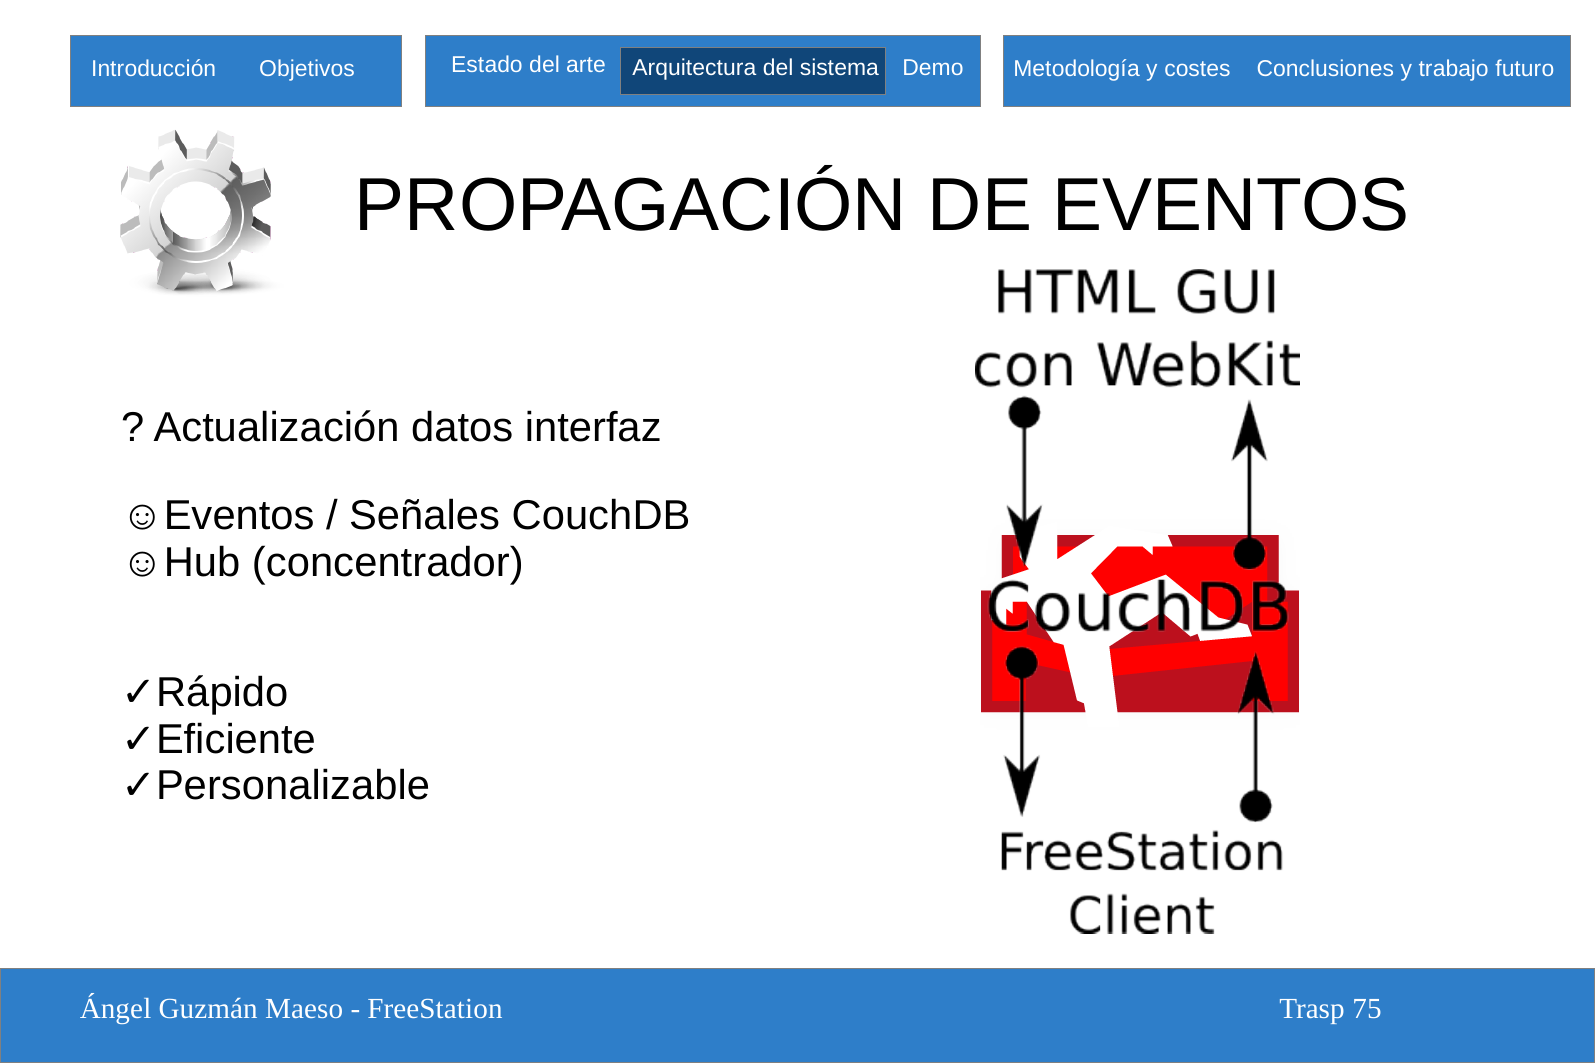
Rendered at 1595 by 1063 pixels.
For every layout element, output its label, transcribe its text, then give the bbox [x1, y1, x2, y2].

picture [82, 100, 308, 325]
text_box [425, 35, 981, 47]
title Conclusiones y trabajo futuro [1228, 36, 1583, 101]
title Arquitectura del sistema [625, 41, 886, 94]
text_box [425, 88, 981, 107]
title [118, 224, 1554, 336]
title Estado del arte [413, 41, 644, 89]
text_box ? Actualización datos interfaz ☺Eventos / Señales CouchDB ☺Hub (concentrador) ✓Rápido ✓Eficiente ✓Personalizable [106, 396, 827, 816]
title Metodología y costes [981, 36, 1228, 101]
title Demo [868, 47, 999, 88]
picture [975, 269, 1300, 934]
text_box [70, 101, 82, 107]
title Introducción [64, 36, 243, 101]
text_box [70, 35, 402, 107]
text_box [1003, 101, 1571, 107]
title PROPAGACIÓN DE EVENTOS [308, 148, 1595, 260]
title Objetivos [243, 36, 384, 101]
